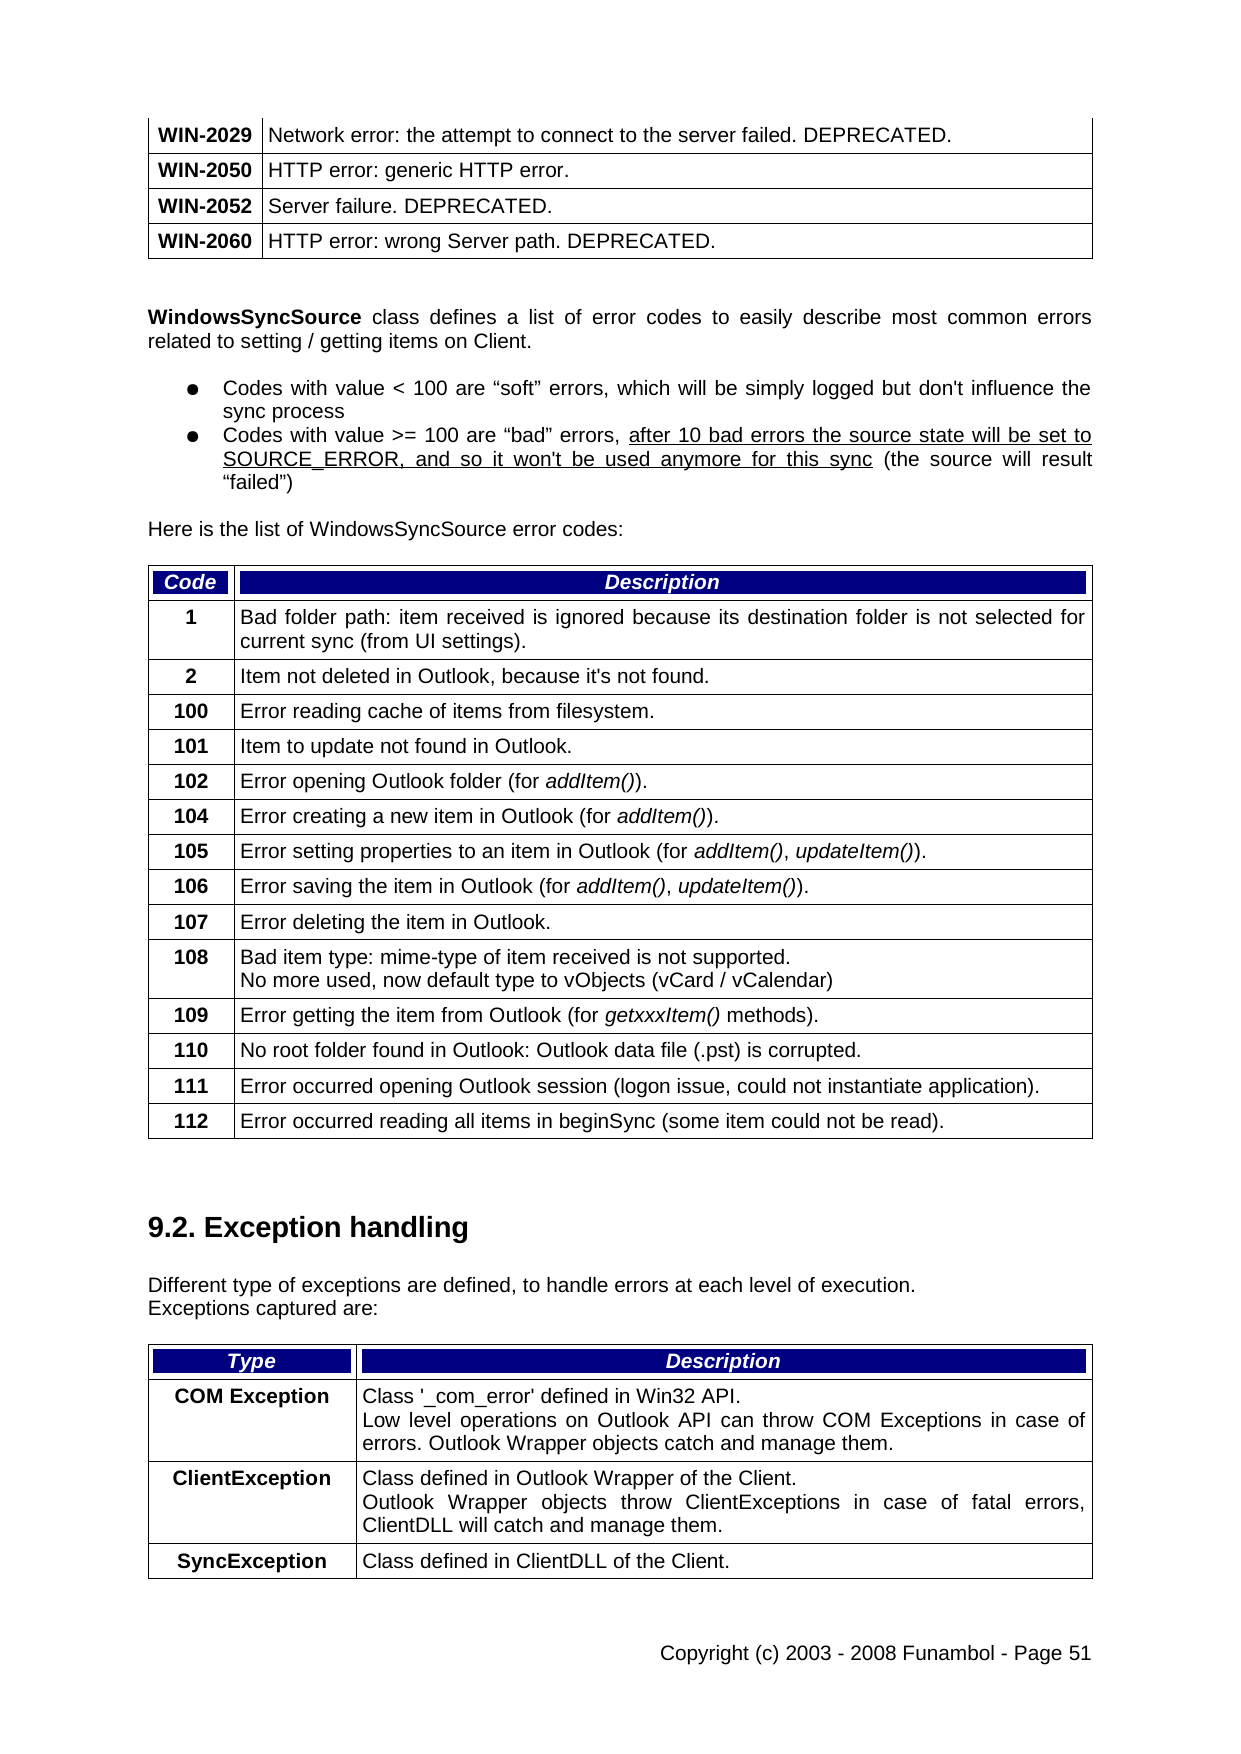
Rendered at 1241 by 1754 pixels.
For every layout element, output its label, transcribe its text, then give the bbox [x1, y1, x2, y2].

table_cell Error saving the item in Outlook (for addItem(), updateItem()). [235, 870, 1092, 904]
list Codes with value < 100 are “soft” errors, which will be simply logged but don't influence the sync process [185, 376, 1093, 423]
table_cell Error creating a new item in Outlook (for addItem()). [235, 800, 1092, 834]
table_cell Bad folder path: item received is ignored because its destination folder is not selected for current sync (from UI settings). [235, 601, 1092, 659]
text Exceptions captured are: [148, 1297, 1093, 1320]
table_cell WIN-2029 [149, 118, 262, 153]
table_cell 102 [149, 765, 234, 799]
table_cell Error reading cache of items from filesystem. [235, 695, 1092, 729]
table_header Code [149, 566, 234, 600]
table_cell SyncException [149, 1544, 356, 1578]
table_cell Error occurred opening Outlook session (logon issue, could not instantiate application). [235, 1069, 1092, 1103]
table_cell Class '_com_error' defined in Win32 API. Low level operations on Outlook API can throw COM Exceptions in case of errors. Outlook Wrapper objects catch and manage them. [357, 1380, 1092, 1461]
table_cell 111 [149, 1069, 234, 1103]
table_cell ClientException [149, 1462, 356, 1543]
table_cell No root folder found in Outlook: Outlook data file (.pst) is corrupted. [235, 1034, 1092, 1068]
table_cell COM Exception [149, 1380, 356, 1461]
table_cell 105 [149, 835, 234, 869]
table_cell Server failure. DEPRECATED. [263, 189, 1092, 223]
text Here is the list of WindowsSyncSource error codes: [148, 518, 1093, 541]
table_cell 2 [149, 660, 234, 694]
table_cell 106 [149, 870, 234, 904]
table_cell 108 [149, 940, 234, 998]
text WindowsSyncSource class defines a list of error codes to easily describe most common errors related to setting / getting items on Client. [148, 306, 1093, 353]
table_cell WIN-2052 [149, 189, 262, 223]
text Different type of exceptions are defined, to handle errors at each level of execution. [148, 1273, 1093, 1297]
table_cell HTTP error: generic HTTP error. [263, 154, 1092, 188]
table_cell 109 [149, 999, 234, 1033]
table_cell Error getting the item from Outlook (for getxxxItem() methods). [235, 999, 1092, 1033]
table_cell 104 [149, 800, 234, 834]
table_cell WIN-2050 [149, 154, 262, 188]
table_cell Error setting properties to an item in Outlook (for addItem(), updateItem()). [235, 835, 1092, 869]
table_cell 107 [149, 905, 234, 939]
subtitle Exception handling [148, 1211, 1093, 1243]
table_header Description [357, 1345, 1092, 1379]
table_cell WIN-2060 [149, 224, 262, 258]
list Codes with value >= 100 are “bad” errors, after 10 bad errors the source state will be set to SOURCE_ERROR, and so it won't be used anymore for this sync (the source will result “failed”) [185, 423, 1093, 494]
table_cell HTTP error: wrong Server path. DEPRECATED. [263, 224, 1092, 258]
table_cell 101 [149, 730, 234, 764]
table_cell 1 [149, 601, 234, 659]
table_cell 110 [149, 1034, 234, 1068]
table_cell Network error: the attempt to connect to the server failed. DEPRECATED. [263, 118, 1092, 153]
table_cell Error opening Outlook folder (for addItem()). [235, 765, 1092, 799]
table_cell 112 [149, 1104, 234, 1138]
table_cell Class defined in Outlook Wrapper of the Client. Outlook Wrapper objects throw ClientExceptions in case of fatal errors, ClientDLL will catch and manage them. [357, 1462, 1092, 1543]
table_header Description [235, 566, 1092, 600]
table_cell Item not deleted in Outlook, because it's not found. [235, 660, 1092, 694]
table_cell Class defined in ClientDLL of the Client. [357, 1544, 1092, 1578]
table_cell Item to update not found in Outlook. [235, 730, 1092, 764]
table_cell Error deleting the item in Outlook. [235, 905, 1092, 939]
table_cell 100 [149, 695, 234, 729]
table_header Type [149, 1345, 356, 1379]
table_cell Bad item type: mime-type of item received is not supported. No more used, now default type to vObjects (vCard / vCalendar) [235, 940, 1092, 998]
table_cell Error occurred reading all items in beginSync (some item could not be read). [235, 1104, 1092, 1138]
